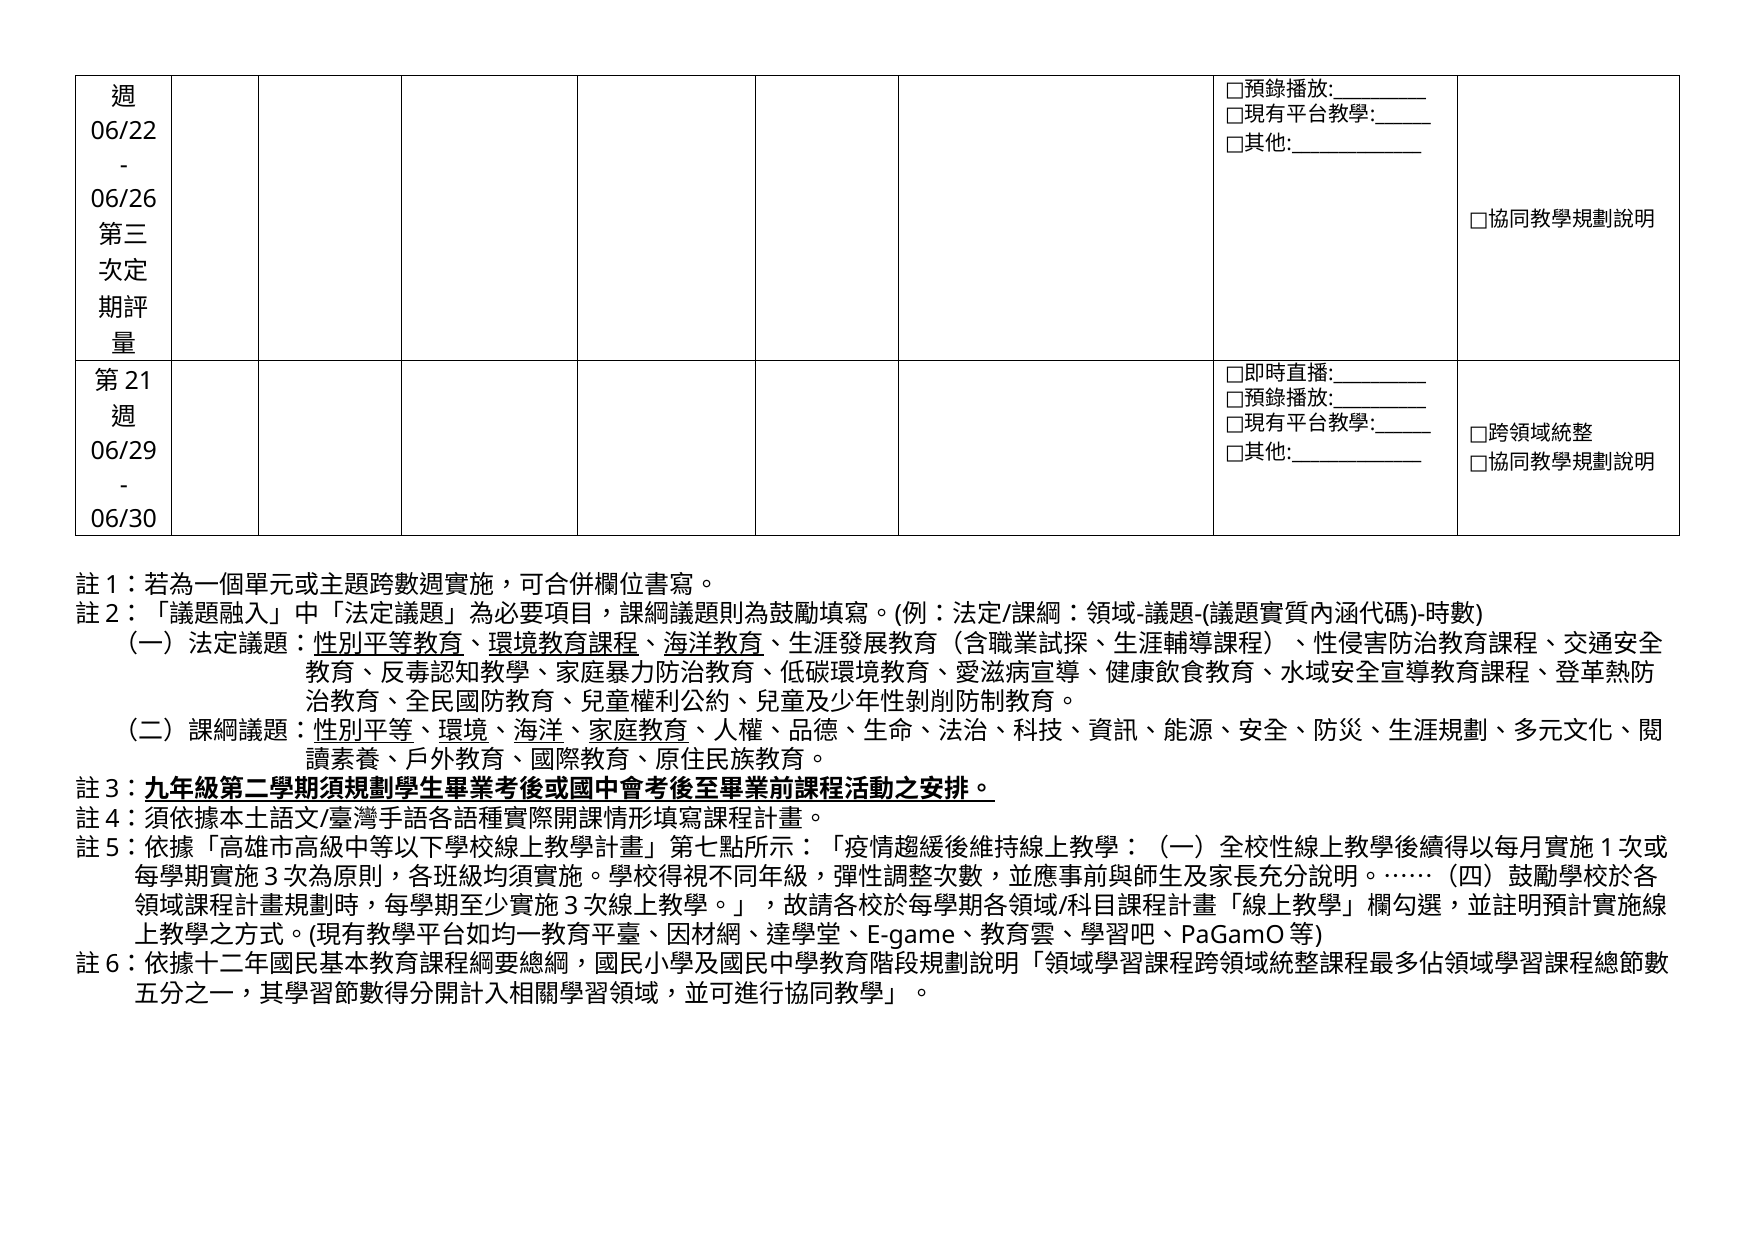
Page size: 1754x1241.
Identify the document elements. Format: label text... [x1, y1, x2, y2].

table_cell 週 06/22-06/26 第三次定期評量 [76, 76, 171, 359]
text 註6：依據十二年國民基本教育課程綱要總綱，國民小學及國民中學教育階段規劃說明「領域學習課程跨領域統整課程最多佔領域學習課程總節數五分之一，其學習節數得分開計入相關學習領域，並可進行協同教學」。 [75, 949, 1679, 1008]
text 註4：須依據本土語文/臺灣手語各語種實際開課情形填寫課程計畫。 [75, 804, 1679, 833]
table_cell □預錄播放:__________ □現有平台教學:______ □其他:______________ [1214, 76, 1457, 359]
table_cell [578, 361, 755, 535]
table_cell [756, 361, 898, 535]
table_cell [899, 361, 1213, 535]
table_cell □跨領域統整 □協同教學規劃說明 [1458, 361, 1679, 535]
table_cell [172, 361, 258, 535]
table_cell [259, 76, 401, 359]
text （一）法定議題：性別平等教育、環境教育課程、海洋教育、生涯發展教育（含職業試探、生涯輔導課程）、性侵害防治教育課程、交通安全教育、反毒認知教學、家庭暴力防治教育、低碳環境教育、愛滋病宣導、健康飲食教育、水域安全宣導教育課程、登革熱防治教育、全民國防教育、兒童權利公約、兒童及少年性剝削防制教育。 [113, 629, 1679, 716]
text 註5：依據「高雄市高級中等以下學校線上教學計畫」第七點所示：「疫情趨緩後維持線上教學：（一）全校性線上教學後續得以每月實施1次或每學期實施3次為原則，各班級均須實施。學校得視不同年級，彈性調整次數，並應事前與師生及家長充分說明。……（四）鼓勵學校於各領域課程計畫規劃時，每學期至少實施3次線上教學。」，故請各校於每學期各領域/科目課程計畫「線上教學」欄勾選，並註明預計實施線上教學之方式。(現有教學平台如均一教育平臺、因材網、達學堂、E-game、教育雲、學習吧、PaGamO等) [75, 833, 1679, 949]
table_cell 第21週 06/29-06/30 [76, 361, 171, 535]
table_cell [402, 76, 577, 359]
text （二）課綱議題：性別平等、環境、海洋、家庭教育、人權、品德、生命、法治、科技、資訊、能源、安全、防災、生涯規劃、多元文化、閱讀素養、戶外教育、國際教育、原住民族教育。 [113, 716, 1679, 774]
text 註3：九年級第二學期須規劃學生畢業考後或國中會考後至畢業前課程活動之安排。 [75, 774, 1679, 804]
table_cell □即時直播:__________ □預錄播放:__________ □現有平台教學:______ □其他:______________ [1214, 361, 1457, 535]
table_cell [578, 76, 755, 359]
table_cell □協同教學規劃說明 [1458, 76, 1679, 359]
table_cell [259, 361, 401, 535]
table_cell [899, 76, 1213, 359]
table_cell [402, 361, 577, 535]
text 註1：若為一個單元或主題跨數週實施，可合併欄位書寫。 [75, 570, 1679, 599]
table_cell [756, 76, 898, 359]
text 註2：「議題融入」中「法定議題」為必要項目，課綱議題則為鼓勵填寫。(例：法定/課綱：領域-議題-(議題實質內涵代碼)-時數) [75, 599, 1679, 629]
table_cell [172, 76, 258, 359]
